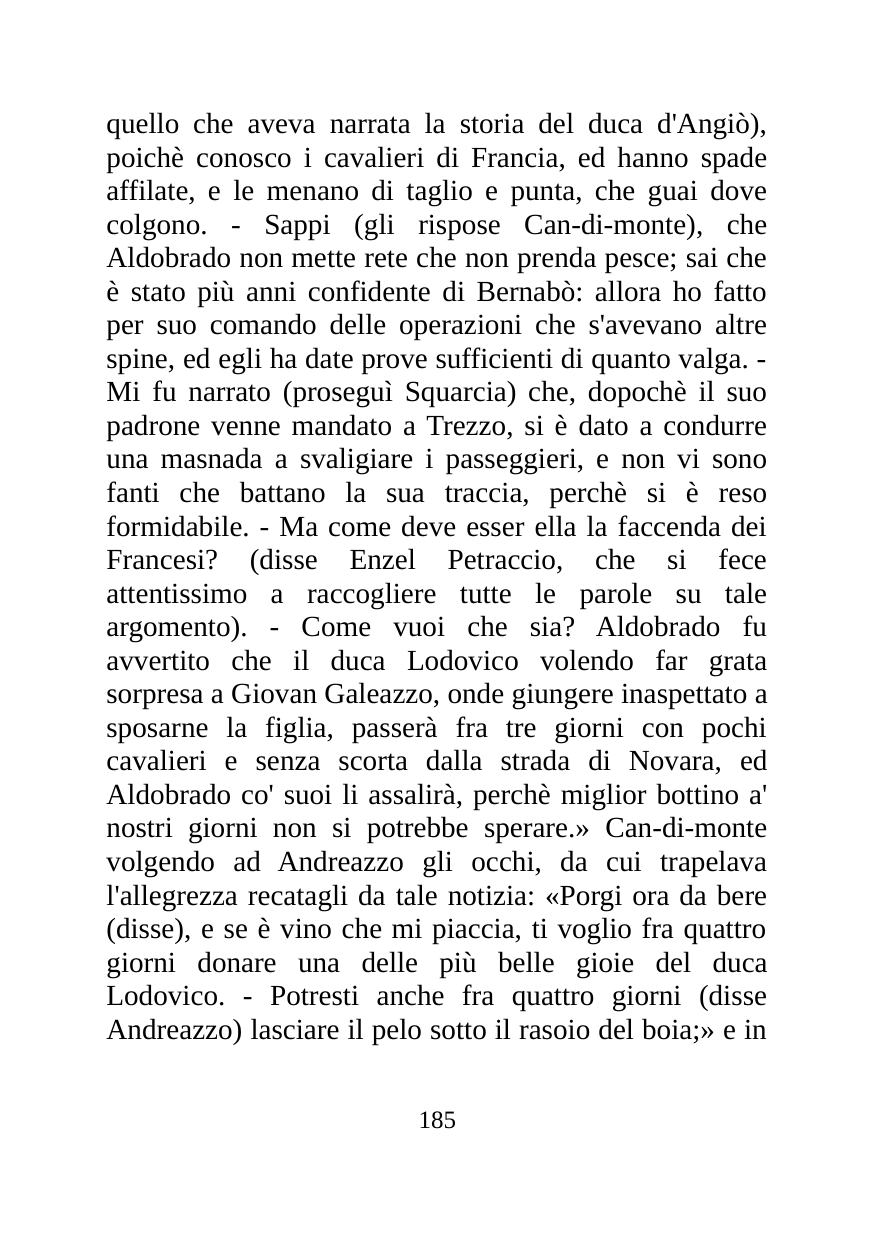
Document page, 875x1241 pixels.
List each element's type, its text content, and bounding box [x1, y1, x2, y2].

text quello che aveva narrata la storia del duca d'Angiò), poichè conosco i cavalieri di Francia, ed hanno spade affilate, e le menano di taglio e punta, che guai dove colgono. - Sappi (gli rispose Can-di-monte), che Aldobrado non mette rete che non prenda pesce; sai che è stato più anni confidente di Bernabò: allora ho fatto per suo comando delle operazioni che s'avevano altre spine, ed egli ha date prove sufficienti di quanto valga. - Mi fu narrato (proseguì Squarcia) che, dopochè il suo padrone venne mandato a Trezzo, si è dato a condurre una masnada a svaligiare i passeggieri, e non vi sono fanti che battano la sua traccia, perchè si è reso formidabile. - Ma come deve esser ella la faccenda dei Francesi? (disse Enzel Petraccio, che si fece attentissimo a raccogliere tutte le parole su tale argomento). - Come vuoi che sia? Aldobrado fu avvertito che il duca Lodovico volendo far grata sorpresa a Giovan Galeazzo, onde giungere inaspettato a sposarne la figlia, passerà fra tre giorni con pochi cavalieri e senza scorta dalla strada di Novara, ed Aldobrado co' suoi li assalirà, perchè miglior bottino a' nostri giorni non si potrebbe sperare.» Can-di-monte volgendo ad Andreazzo gli occhi, da cui trapelava l'allegrezza recatagli da tale notizia: «Porgi ora da bere (disse), e se è vino che mi piaccia, ti voglio fra quattro giorni donare una delle più belle gioie del duca Lodovico. - Potresti anche fra quattro giorni (disse Andreazzo) lasciare il pelo sotto il rasoio del boia;» e in [106, 106, 768, 1045]
